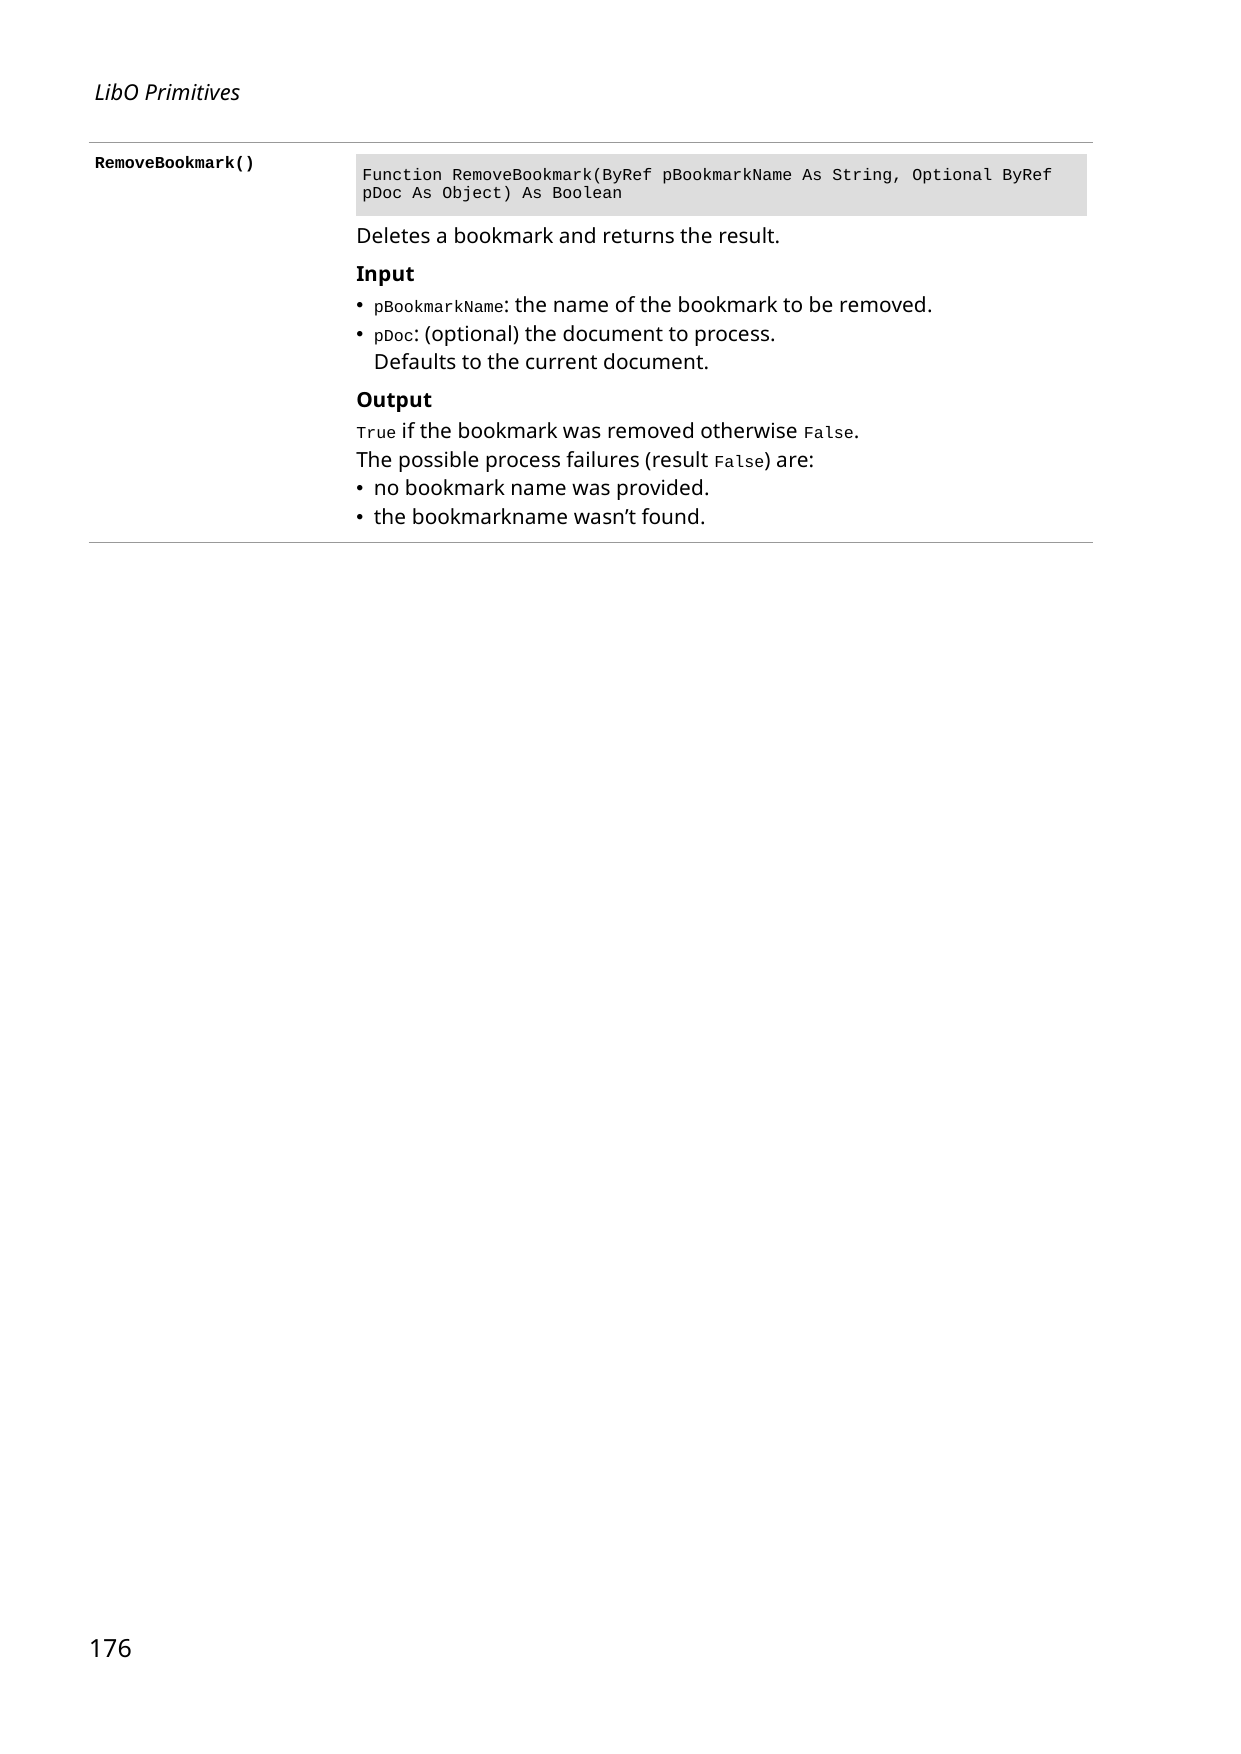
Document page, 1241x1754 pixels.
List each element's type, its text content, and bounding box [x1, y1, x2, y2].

table_cell Function RemoveBookmark(ByRef pBookmarkName As String, Optional ByRef pDoc As Object) As Boolean Deletes a bookmark and returns the result. Input pBookmarkName: the name of the bookmark to be removed. pDoc: (optional) the document to process. Defaults to the current document. Output True if the bookmark was removed otherwise False. The possible process failures (result False) are: no bookmark name was provided. the bookmarkname wasn’t found. [350, 143, 1093, 542]
table_cell RemoveBookmark() [89, 143, 350, 542]
